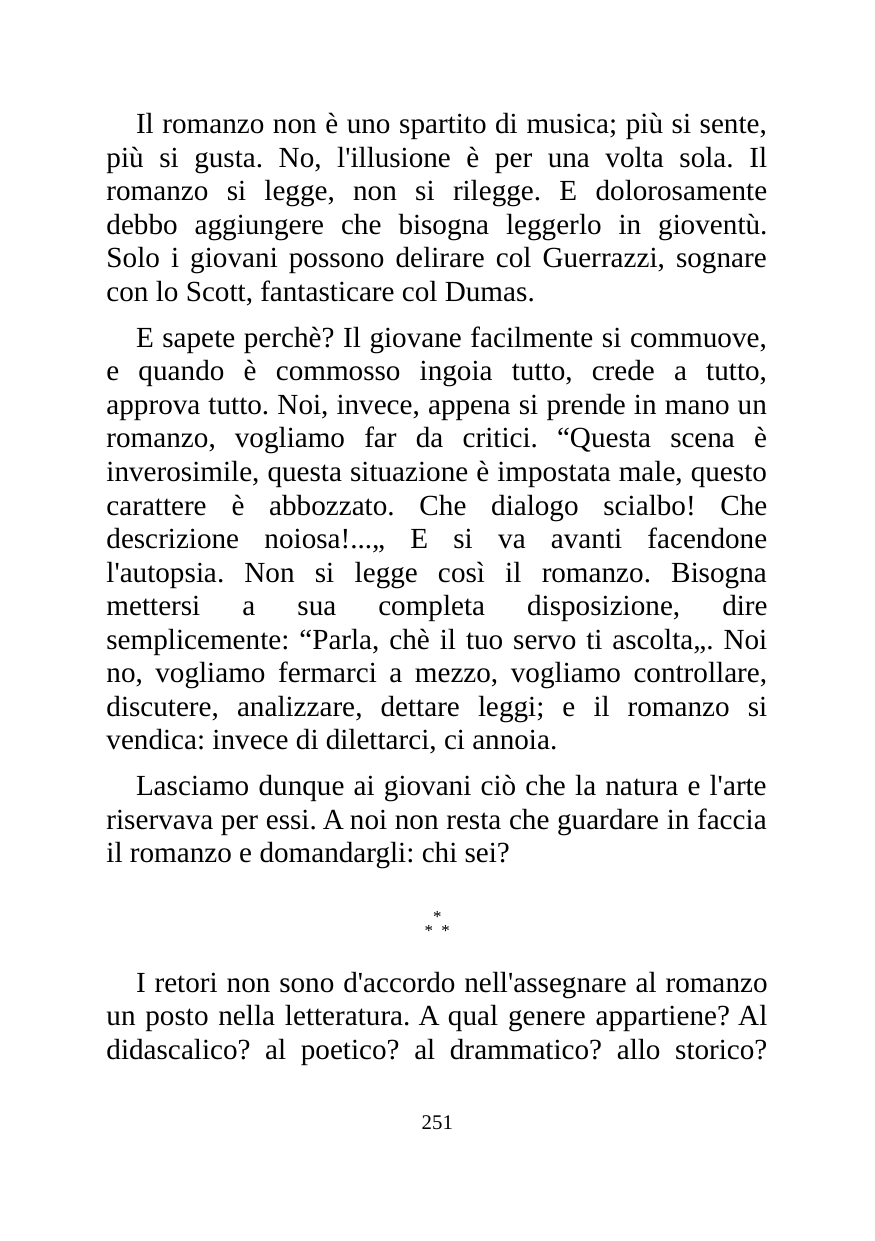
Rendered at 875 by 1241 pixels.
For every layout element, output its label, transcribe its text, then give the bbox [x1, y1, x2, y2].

text I retori non sono d'accordo nell'assegnare al romanzo un posto nella letteratura. A qual genere appartiene? Al didascalico? al poetico? al drammatico? allo storico? [106, 965, 768, 1065]
text *** [106, 906, 768, 940]
text E sapete perchè? Il giovane facilmente si commuove, e quando è commosso ingoia tutto, crede a tutto, approva tutto. Noi, invece, appena si prende in mano un romanzo, vogliamo far da critici. “Questa scena è inverosimile, questa situazione è impostata male, questo carattere è abbozzato. Che dialogo scialbo! Che descrizione noiosa!...„ E si va avanti facendone l'autopsia. Non si legge così il romanzo. Bisogna mettersi a sua completa disposizione, dire semplicemente: “Parla, chè il tuo servo ti ascolta„. Noi no, vogliamo fermarci a mezzo, vogliamo controllare, discutere, analizzare, dettare leggi; e il romanzo si vendica: invece di dilettarci, ci annoia. [106, 320, 768, 756]
text Lasciamo dunque ai giovani ciò che la natura e l'arte riservava per essi. A noi non resta che guardare in faccia il romanzo e domandargli: chi sei? [106, 768, 768, 869]
text Il romanzo non è uno spartito di musica; più si sente, più si gusta. No, l'illusione è per una volta sola. Il romanzo si legge, non si rilegge. E dolorosamente debbo aggiungere che bisogna leggerlo in gioventù. Solo i giovani possono delirare col Guerrazzi, sognare con lo Scott, fantasticare col Dumas. [106, 106, 768, 307]
